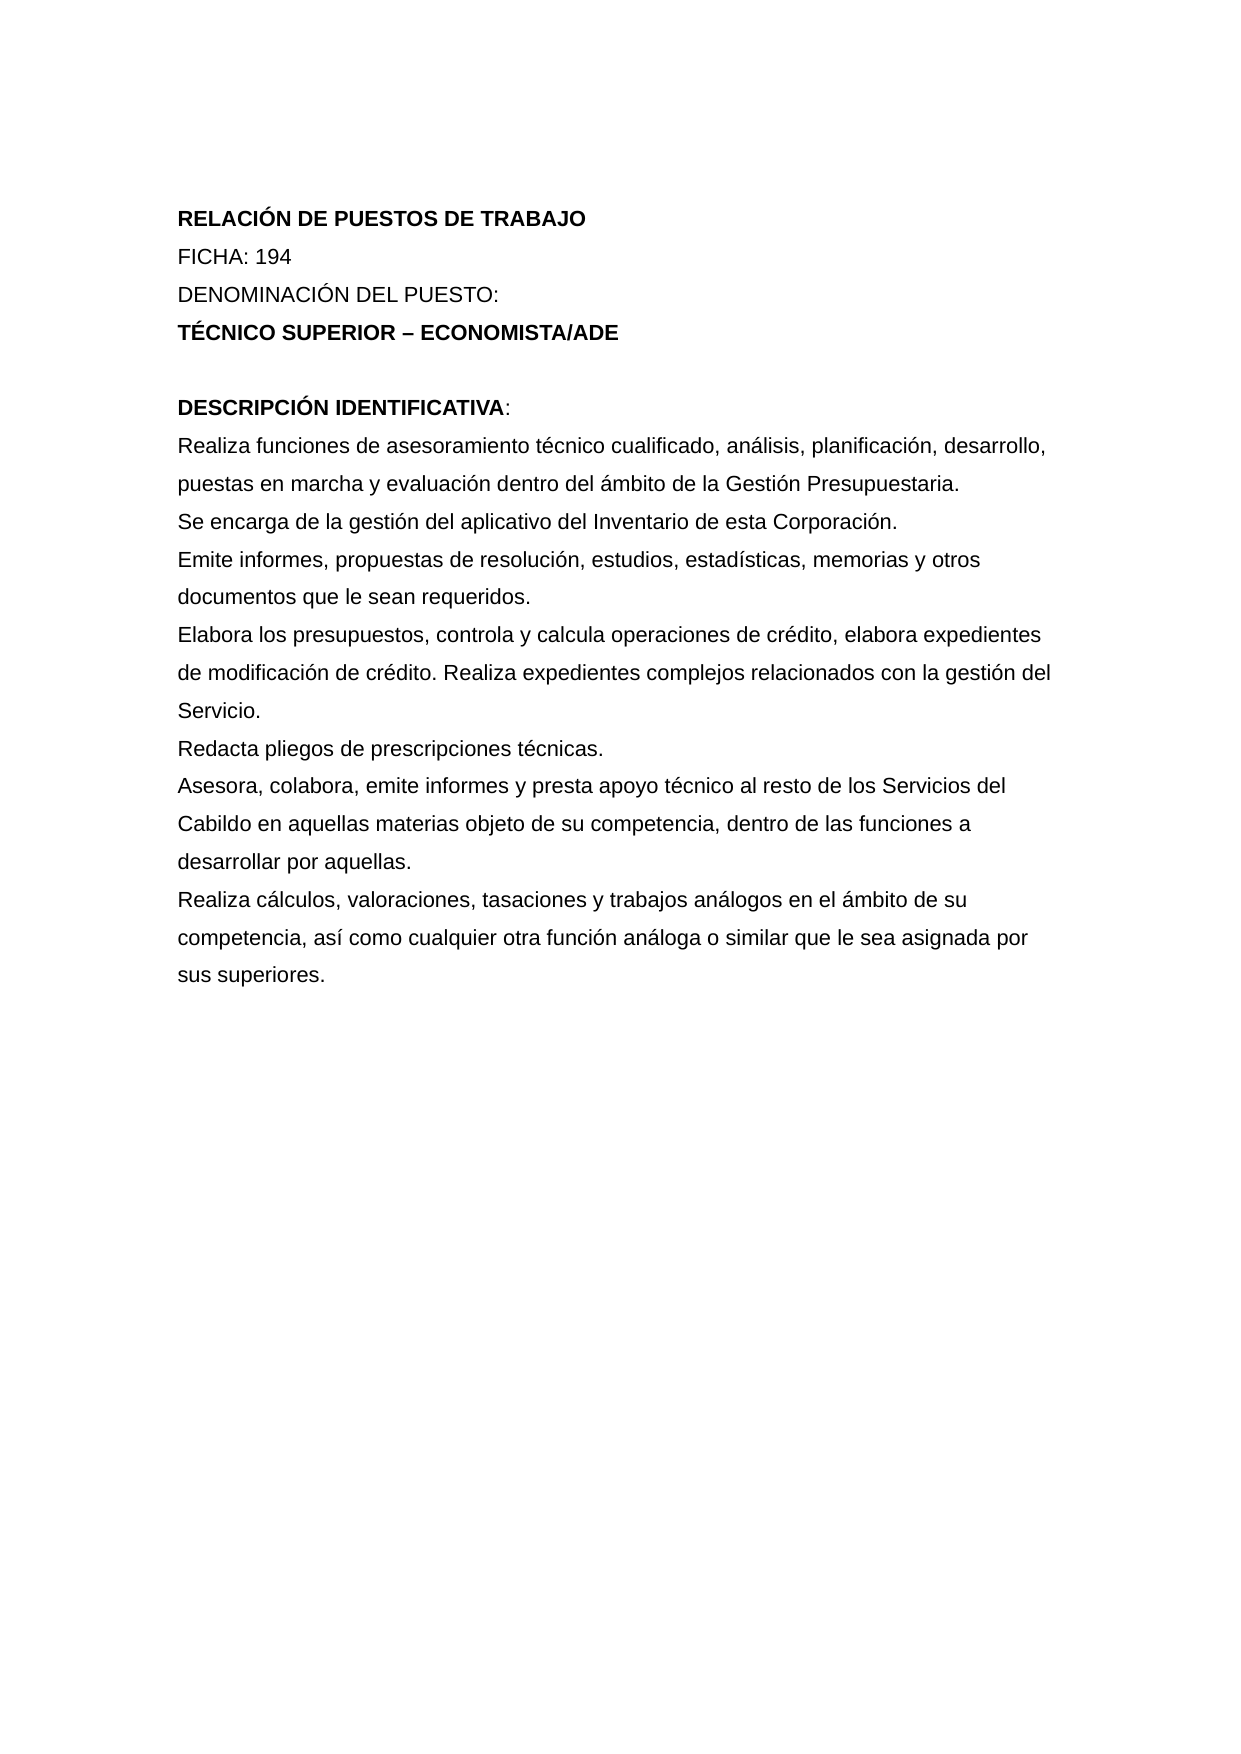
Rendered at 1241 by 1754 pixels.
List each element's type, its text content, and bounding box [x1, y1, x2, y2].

text RELACIÓN DE PUESTOS DE TRABAJO [177, 206, 1063, 231]
text Asesora, colabora, emite informes y presta apoyo técnico al resto de los Servicios del Cabildo en aquellas materias objeto de su competencia, dentro de las funciones a desarrollar por aquellas. [177, 773, 1063, 874]
text Elabora los presupuestos, controla y calcula operaciones de crédito, elabora expedientes de modificación de crédito. Realiza expedientes complejos relacionados con la gestión del Servicio. [177, 622, 1063, 723]
text FICHA: 194 [177, 244, 1063, 269]
text Se encarga de la gestión del aplicativo del Inventario de esta Corporación. [177, 509, 1063, 534]
text DESCRIPCIÓN IDENTIFICATIVA: [177, 395, 1063, 420]
text TÉCNICO SUPERIOR – ECONOMISTA/ADE [177, 319, 1063, 345]
text Redacta pliegos de prescripciones técnicas. [177, 736, 1063, 761]
text Realiza cálculos, valoraciones, tasaciones y trabajos análogos en el ámbito de su competencia, así como cualquier otra función análoga o similar que le sea asignada por sus superiores. [177, 887, 1063, 988]
text DENOMINACIÓN DEL PUESTO: [177, 282, 1063, 307]
text Emite informes, propuestas de resolución, estudios, estadísticas, memorias y otros documentos que le sean requeridos. [177, 546, 1063, 609]
text Realiza funciones de asesoramiento técnico cualificado, análisis, planificación, desarrollo, puestas en marcha y evaluación dentro del ámbito de la Gestión Presupuestaria. [177, 433, 1063, 496]
